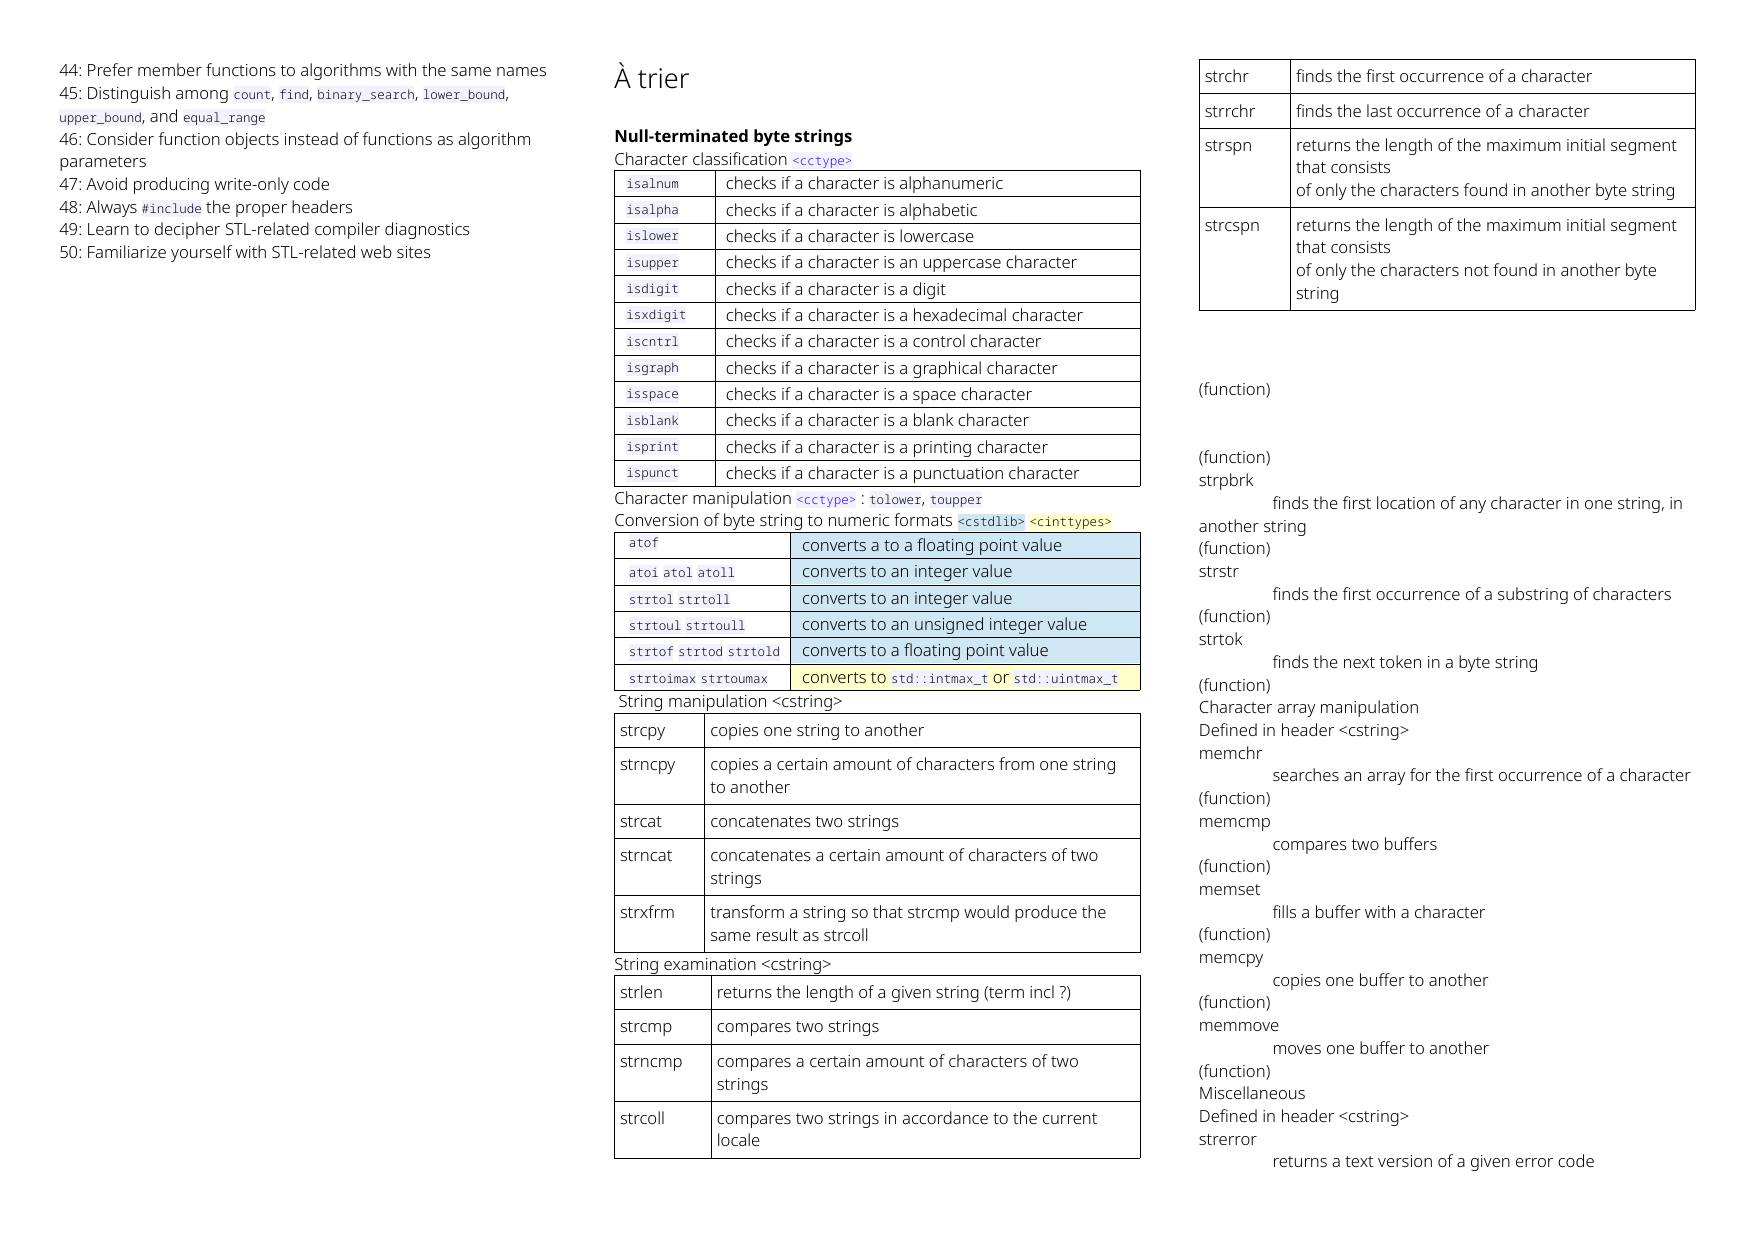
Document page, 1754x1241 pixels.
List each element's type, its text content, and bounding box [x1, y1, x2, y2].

table_cell checks if a character is a space character [716, 382, 1140, 407]
text finds the next token in a byte string [1199, 650, 1695, 673]
text (function) [1199, 1059, 1695, 1082]
text moves one buffer to another [1199, 1036, 1695, 1059]
text returns a text version of a given error code [1199, 1150, 1695, 1173]
table_cell checks if a character is a graphical character [716, 356, 1140, 381]
text searches an array for the first occurrence of a character [1199, 764, 1695, 787]
table_cell strcmp [615, 1010, 711, 1043]
text 48: Always #include the proper headers [59, 195, 555, 218]
text (function) [1199, 673, 1695, 696]
table_cell isupper [615, 250, 715, 275]
table_cell checks if a character is a control character [716, 329, 1140, 354]
text finds the first occurrence of a substring of characters [1199, 582, 1695, 605]
table_cell isdigit [615, 276, 715, 302]
table_cell converts to an integer value [791, 559, 1140, 584]
text Conversion of byte string to numeric formats <cstdlib> <cinttypes> [614, 509, 1140, 532]
text 45: Distinguish among count, find, binary_search, lower_bound, upper_bound, and equal_range [59, 82, 555, 127]
table_cell checks if a character is a punctuation character [716, 461, 1140, 486]
table_cell strtol strtoll [615, 586, 790, 611]
table_cell concatenates a certain amount of characters of two strings [705, 839, 1140, 895]
text (function) [1199, 605, 1695, 628]
table_header returns the length of a given string (term incl ?) [712, 976, 1140, 1009]
table_cell strchr [1200, 60, 1290, 93]
table_cell strncpy [615, 748, 704, 804]
table_cell strncat [615, 839, 704, 895]
table_cell isxdigit [615, 303, 715, 328]
table_cell strcoll [615, 1102, 711, 1157]
text memchr [1199, 741, 1695, 764]
table_cell strtoul strtoull [615, 612, 790, 637]
text Character classification <cctype> [614, 147, 1140, 170]
table_cell islower [615, 224, 715, 249]
text 46: Consider function objects instead of functions as algorithm parameters [59, 127, 555, 173]
text memset [1199, 877, 1695, 900]
table_cell iscntrl [615, 329, 715, 354]
table_cell converts to a floating point value [791, 638, 1140, 663]
text Defined in header <cstring> [1199, 718, 1695, 741]
table_cell compares two strings in accordance to the current locale [712, 1102, 1140, 1157]
text À trier [614, 59, 1140, 96]
table_cell strspn [1200, 129, 1290, 207]
text memcpy [1199, 946, 1695, 968]
text 50: Familiarize yourself with STL-related web sites [59, 241, 555, 263]
table_header strlen [615, 976, 711, 1009]
table_cell isgraph [615, 356, 715, 381]
text Defined in header <cstring> [1199, 1104, 1695, 1127]
table_cell strcspn [1200, 208, 1290, 310]
table_cell isalpha [615, 197, 715, 223]
table_header converts a to a floating point value [791, 533, 1140, 558]
table_cell checks if a character is a printing character [716, 435, 1140, 460]
text strerror [1199, 1127, 1695, 1150]
table_header checks if a character is alphanumeric [716, 171, 1140, 196]
text compares two buffers [1199, 832, 1695, 855]
text String manipulation <cstring> [614, 691, 1140, 713]
table_cell checks if a character is an uppercase character [716, 250, 1140, 275]
table_header atof [615, 533, 790, 558]
table_header strcpy [615, 714, 704, 747]
text (function) [1199, 537, 1695, 559]
text String examination <cstring> [614, 953, 1140, 975]
table_cell compares two strings [712, 1010, 1140, 1043]
text (function) [1199, 787, 1695, 809]
text fills a buffer with a character [1199, 900, 1695, 923]
table_cell converts to std::intmax_t or std::uintmax_t [791, 665, 1140, 690]
table_cell isspace [615, 382, 715, 407]
text finds the first location of any character in one string, in another string [1199, 491, 1695, 537]
table_cell strtof strtod strtold [615, 638, 790, 663]
table_cell returns the length of the maximum initial segment that consists of only the characters found in another byte string [1291, 129, 1695, 207]
text (function) [1199, 855, 1695, 877]
text 49: Learn to decipher STL-related compiler diagnostics [59, 218, 555, 241]
table_cell isblank [615, 408, 715, 433]
table_cell strxfrm [615, 896, 704, 952]
table_cell strcat [615, 805, 704, 838]
table_cell concatenates two strings [705, 805, 1140, 838]
table_cell strrchr [1200, 94, 1290, 128]
table_cell converts to an integer value [791, 586, 1140, 611]
text Null-terminated byte strings [614, 124, 1140, 147]
text copies one buffer to another [1199, 968, 1695, 991]
text (function) [1199, 378, 1695, 401]
text Character manipulation <cctype> : tolower, toupper [614, 487, 1140, 509]
table_header copies one string to another [705, 714, 1140, 747]
table_cell returns the length of the maximum initial segment that consists of only the characters not found in another byte string [1291, 208, 1695, 310]
text (function) [1199, 991, 1695, 1014]
table_cell checks if a character is a blank character [716, 408, 1140, 433]
table_cell checks if a character is lowercase [716, 224, 1140, 249]
table_cell finds the last occurrence of a character [1291, 94, 1695, 128]
table_cell strtoimax strtoumax [615, 665, 790, 690]
text 47: Avoid producing write-only code [59, 173, 555, 195]
table_cell compares a certain amount of characters of two strings [712, 1045, 1140, 1101]
table_cell checks if a character is alphabetic [716, 197, 1140, 223]
text memmove [1199, 1014, 1695, 1036]
table_cell copies a certain amount of characters from one string to another [705, 748, 1140, 804]
table_cell atoi atol atoll [615, 559, 790, 584]
table_cell ispunct [615, 461, 715, 486]
table_header isalnum [615, 171, 715, 196]
table_cell converts to an unsigned integer value [791, 612, 1140, 637]
table_cell checks if a character is a hexadecimal character [716, 303, 1140, 328]
text strtok [1199, 628, 1695, 650]
table_cell transform a string so that strcmp would produce the same result as strcoll [705, 896, 1140, 952]
text Character array manipulation [1199, 696, 1695, 718]
text (function) [1199, 923, 1695, 946]
table_cell isprint [615, 435, 715, 460]
table_cell strncmp [615, 1045, 711, 1101]
table_cell finds the first occurrence of a character [1291, 60, 1695, 93]
text Miscellaneous [1199, 1082, 1695, 1104]
text memcmp [1199, 809, 1695, 832]
text strstr [1199, 559, 1695, 582]
table_cell checks if a character is a digit [716, 276, 1140, 302]
text strpbrk [1199, 469, 1695, 491]
text (function) [1199, 446, 1695, 469]
text 44: Prefer member functions to algorithms with the same names [59, 59, 555, 82]
